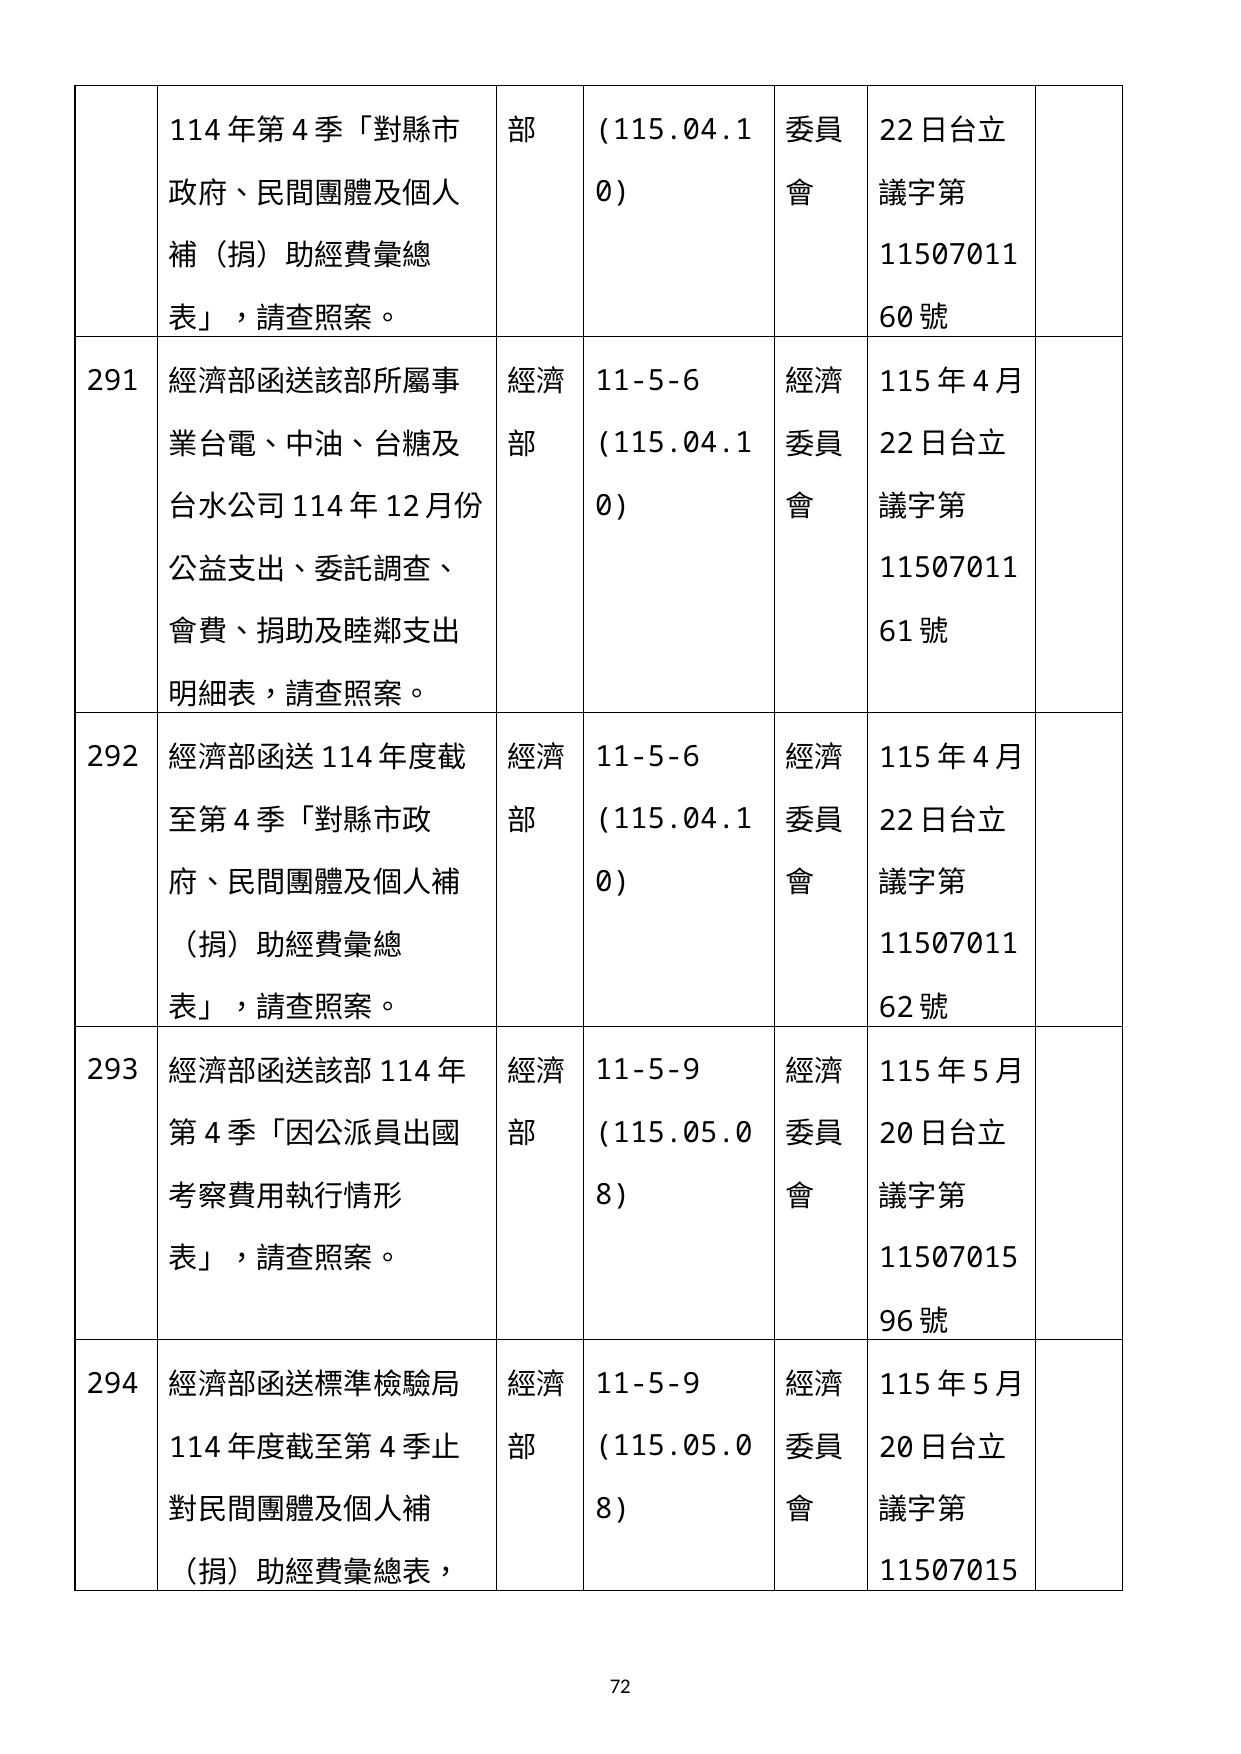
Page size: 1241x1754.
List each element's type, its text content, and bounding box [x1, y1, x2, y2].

table_cell 114年第4季「對縣市政府、民間團體及個人補（捐）助經費彙總表」，請查照案。 [158, 86, 496, 336]
table_cell 經濟部 [497, 337, 583, 712]
table_cell 115年4月22日台立議字第1150701162號 [868, 713, 1035, 1026]
table_cell 經濟部 [497, 1027, 583, 1339]
table_cell (115.04.10) [584, 86, 774, 336]
table_cell 經濟部 [497, 713, 583, 1026]
table_cell 經濟委員會 [775, 337, 867, 712]
table_cell 115年5月20日台立議字第1150701596號 [868, 1027, 1035, 1339]
table_cell 11-5-6 (115.04.10) [584, 337, 774, 712]
table_cell 經濟委員會 [775, 1027, 867, 1339]
table_cell 294 [76, 1340, 157, 1590]
table_cell [1036, 337, 1122, 712]
table_cell [1036, 1027, 1122, 1339]
table_cell 經濟部函送標準檢驗局114年度截至第4季止對民間團體及個人補（捐）助經費彙總表， [158, 1340, 496, 1590]
table_cell 11-5-6 (115.04.10) [584, 713, 774, 1026]
table_cell 11-5-9 (115.05.08) [584, 1027, 774, 1339]
table_cell [1036, 713, 1122, 1026]
table_cell 115年5月20日台立議字第11507015 [868, 1340, 1035, 1590]
table_cell 經濟部函送該部114年第4季「因公派員出國考察費用執行情形表」，請查照案。 [158, 1027, 496, 1339]
table_cell 115年4月22日台立議字第1150701161號 [868, 337, 1035, 712]
table_cell 11-5-9 (115.05.08) [584, 1340, 774, 1590]
table_cell 經濟委員會 [775, 1340, 867, 1590]
table_cell 292 [76, 713, 157, 1026]
table_cell [1036, 86, 1122, 336]
table_cell 22日台立議字第1150701160號 [868, 86, 1035, 336]
table_cell [76, 86, 157, 336]
table_cell 委員會 [775, 86, 867, 336]
table_cell 經濟委員會 [775, 713, 867, 1026]
table_cell 部 [497, 86, 583, 336]
table_cell 經濟部 [497, 1340, 583, 1590]
table_cell 經濟部函送114年度截至第4季「對縣市政府、民間團體及個人補（捐）助經費彙總表」，請查照案。 [158, 713, 496, 1026]
table_cell [1036, 1340, 1122, 1590]
table_cell 293 [76, 1027, 157, 1339]
table_cell 291 [76, 337, 157, 712]
table_cell 經濟部函送該部所屬事業台電、中油、台糖及台水公司114年12月份公益支出、委託調查、會費、捐助及睦鄰支出明細表，請查照案。 [158, 337, 496, 712]
